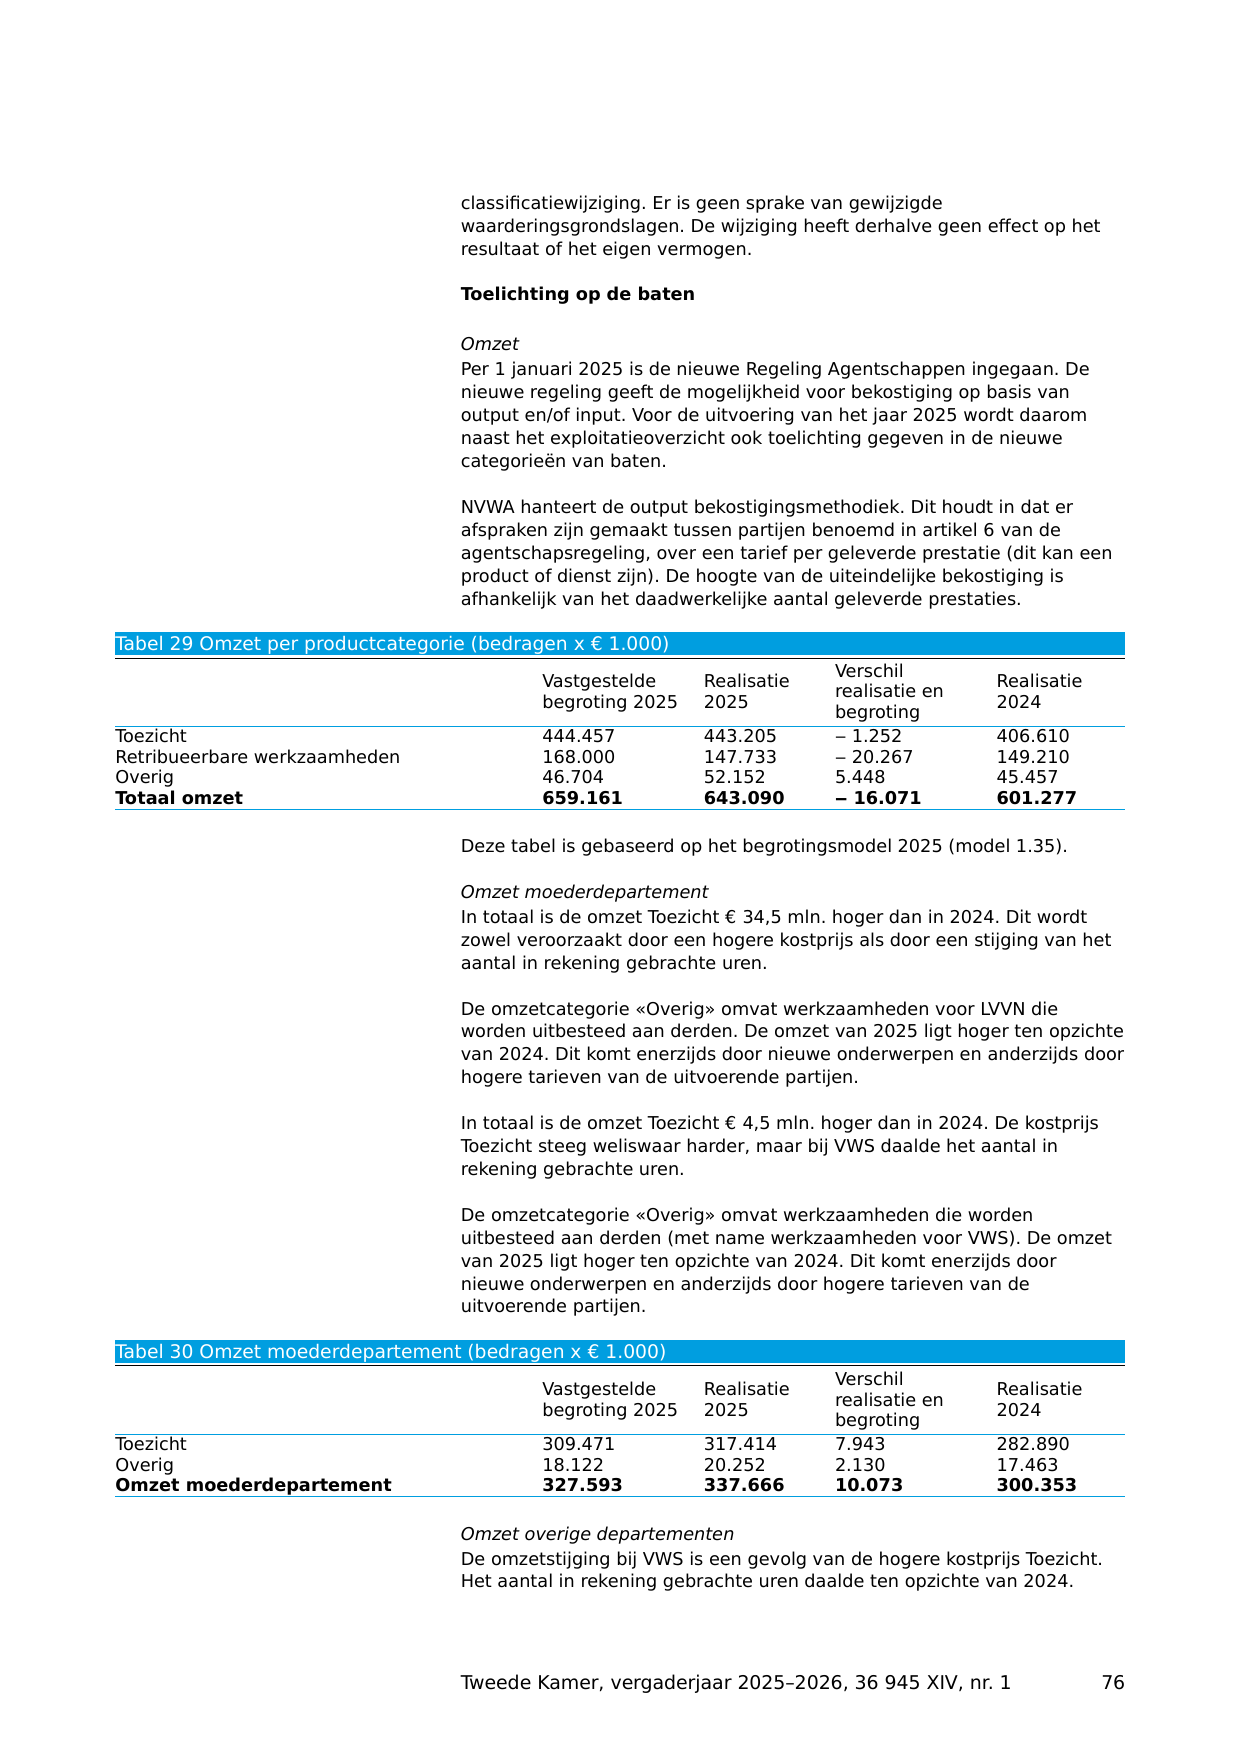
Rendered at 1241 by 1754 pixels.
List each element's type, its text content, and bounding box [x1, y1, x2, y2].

table_cell Vastgestelde begroting 2025 [539, 1366, 701, 1434]
table_cell Omzet moederdepartement [115, 1475, 539, 1496]
table_cell Realisatie 2024 [994, 659, 1125, 726]
text NVWA hanteert de output bekostigingsmethodiek. Dit houdt in dat er afspraken zijn gemaakt tussen partijen benoemd in artikel 6 van de agentschapsregeling, over een tarief per geleverde prestatie (dit kan een product of dienst zijn). De hoogte van de uiteindelijke bekostiging is afhankelijk van het daadwerkelijke aantal geleverde prestaties. [461, 495, 1125, 609]
table_cell Totaal omzet [115, 788, 539, 809]
text De omzetcategorie «Overig» omvat werkzaamheden die worden uitbesteed aan derden (met name werkzaamheden voor VWS). De omzet van 2025 ligt hoger ten opzichte van 2024. Dit komt enerzijds door nieuwe onderwerpen en anderzijds door hogere tarieven van de uitvoerende partijen. [461, 1203, 1125, 1317]
text Omzet moederdepartement [461, 880, 1125, 903]
text Toelichting op de baten [461, 282, 1125, 305]
table_cell 601.277 [994, 788, 1125, 809]
table_cell Verschil realisatie en begroting [832, 1366, 993, 1434]
table_cell 46.704 [539, 768, 701, 788]
table_cell 327.593 [539, 1475, 701, 1496]
table_cell 17.463 [994, 1455, 1125, 1475]
table_cell 168.000 [539, 747, 701, 767]
text Per 1 januari 2025 is de nieuwe Regeling Agentschappen ingegaan. De nieuwe regeling geeft de mogelijkheid voor bekostiging op basis van output en/of input. Voor de uitvoering van het jaar 2025 wordt daarom naast het exploitatieoverzicht ook toelichting gegeven in de nieuwe categorieën van baten. [461, 357, 1125, 472]
table_cell 20.252 [701, 1455, 832, 1475]
table_cell 52.152 [701, 768, 832, 788]
table_cell 443.205 [701, 727, 832, 747]
table_cell 5.448 [832, 768, 993, 788]
table_cell ‒ 16.071 [832, 788, 993, 809]
table_cell ‒ 1.252 [832, 727, 993, 747]
text Omzet overige departementen [461, 1522, 1125, 1544]
text classificatiewijziging. Er is geen sprake van gewijzigde waarderingsgrondslagen. De wijziging heeft derhalve geen effect op het resultaat of het eigen vermogen. [461, 191, 1125, 259]
table_cell 406.610 [994, 727, 1125, 747]
table_cell 317.414 [701, 1435, 832, 1455]
text De omzetstijging bij VWS is een gevolg van de hogere kostprijs Toezicht. Het aantal in rekening gebrachte uren daalde ten opzichte van 2024. [461, 1547, 1125, 1592]
table_cell Realisatie 2025 [701, 659, 832, 726]
table_cell 309.471 [539, 1435, 701, 1455]
text De omzetcategorie «Overig» omvat werkzaamheden voor LVVN die worden uitbesteed aan derden. De omzet van 2025 ligt hoger ten opzichte van 2024. Dit komt enerzijds door nieuwe onderwerpen en anderzijds door hogere tarieven van de uitvoerende partijen. In totaal is de omzet Toezicht € 4,5 mln. hoger dan in 2024. De kostprijs Toezicht steeg weliswaar harder, maar bij VWS daalde het aantal in rekening gebrachte uren. [461, 997, 1125, 1180]
table_cell ‒ 20.267 [832, 747, 993, 767]
table_cell 2.130 [832, 1455, 993, 1475]
table_cell 147.733 [701, 747, 832, 767]
table_cell 45.457 [994, 768, 1125, 788]
table_cell Toezicht [115, 1435, 539, 1455]
table_cell [115, 1366, 539, 1434]
table_cell 444.457 [539, 727, 701, 747]
text Omzet [461, 332, 1125, 355]
table_cell Vastgestelde begroting 2025 [539, 659, 701, 726]
table_cell 10.073 [832, 1475, 993, 1496]
table_cell 7.943 [832, 1435, 993, 1455]
table_cell 300.353 [994, 1475, 1125, 1496]
table_cell Realisatie 2024 [994, 1366, 1125, 1434]
table_cell Retribueerbare werkzaamheden [115, 747, 539, 767]
table_cell 149.210 [994, 747, 1125, 767]
table_cell 282.890 [994, 1435, 1125, 1455]
table_cell 643.090 [701, 788, 832, 809]
table_cell 337.666 [701, 1475, 832, 1496]
table_cell Toezicht [115, 727, 539, 747]
table_cell [115, 659, 539, 726]
text In totaal is de omzet Toezicht € 34,5 mln. hoger dan in 2024. Dit wordt zowel veroorzaakt door een hogere kostprijs als door een stijging van het aantal in rekening gebrachte uren. [461, 905, 1125, 974]
table_cell Verschil realisatie en begroting [832, 659, 993, 726]
table_cell Realisatie 2025 [701, 1366, 832, 1434]
table_cell 659.161 [539, 788, 701, 809]
text Deze tabel is gebaseerd op het begrotingsmodel 2025 (model 1.35). [461, 834, 1125, 857]
table_cell Overig [115, 1455, 539, 1475]
table_cell Overig [115, 768, 539, 788]
table_cell 18.122 [539, 1455, 701, 1475]
